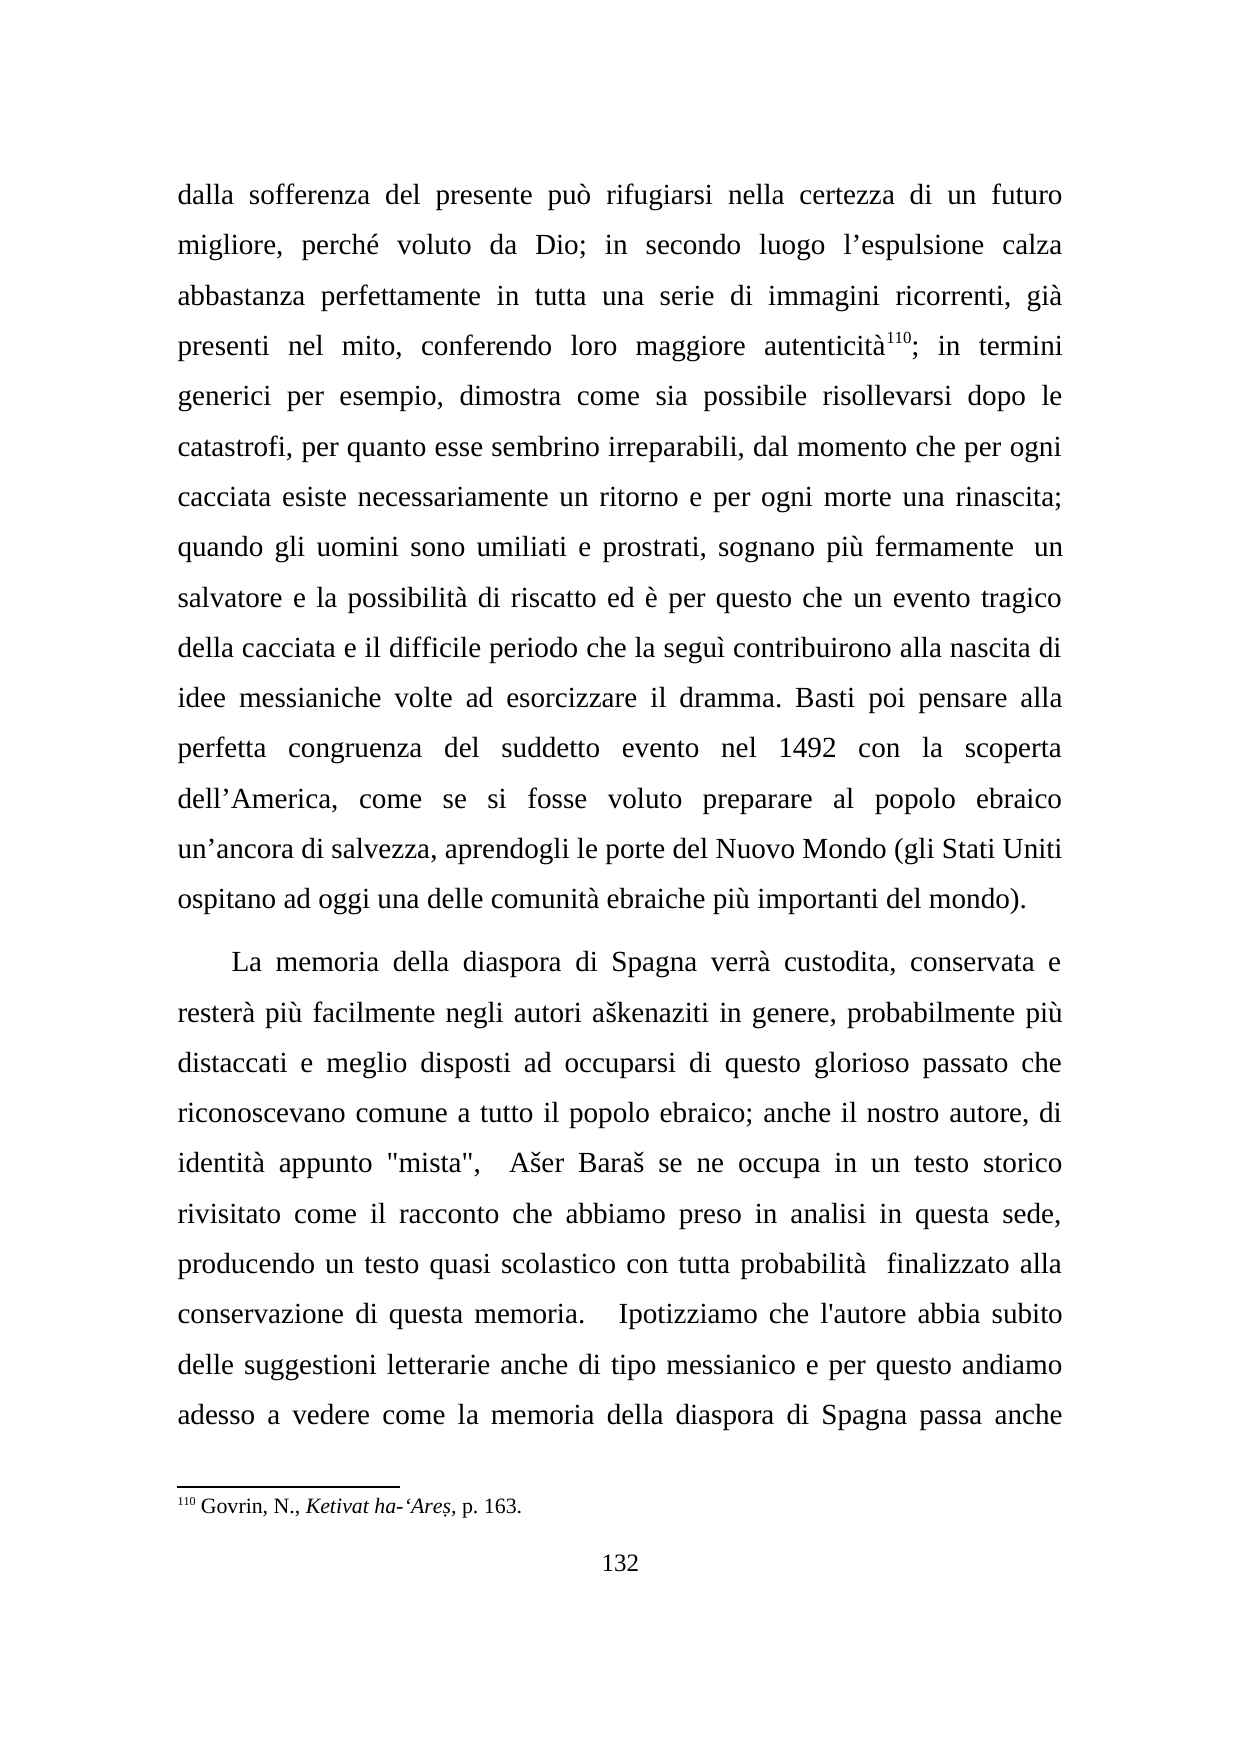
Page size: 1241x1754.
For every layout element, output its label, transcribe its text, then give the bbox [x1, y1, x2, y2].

text dalla sofferenza del presente può rifugiarsi nella certezza di un futuro migliore, perché voluto da Dio; in secondo luogo l’espulsione calza abbastanza perfettamente in tutta una serie di immagini ricorrenti, già presenti nel mito, conferendo loro maggiore autenticità; in termini generici per esempio, dimostra come sia possibile risollevarsi dopo le catastrofi, per quanto esse sembrino irreparabili, dal momento che per ogni cacciata esiste necessariamente un ritorno e per ogni morte una rinascita; quando gli uomini sono umiliati e prostrati, sognano più fermamente un salvatore e la possibilità di riscatto ed è per questo che un evento tragico della cacciata e il difficile periodo che la seguì contribuirono alla nascita di idee messianiche volte ad esorcizzare il dramma. Basti poi pensare alla perfetta congruenza del suddetto evento nel 1492 con la scoperta dell’America, come se si fosse voluto preparare al popolo ebraico un’ancora di salvezza, aprendogli le porte del Nuovo Mondo (gli Stati Uniti ospitano ad oggi una delle comunità ebraiche più importanti del mondo). [177, 177, 1063, 915]
text Govrin, N., Ketivat ha-‘Areṣ, p. 163. [177, 1493, 1063, 1518]
text La memoria della diaspora di Spagna verrà custodita, conservata e resterà più facilmente negli autori aškenaziti in genere, probabilmente più distaccati e meglio disposti ad occuparsi di questo glorioso passato che riconoscevano comune a tutto il popolo ebraico; anche il nostro autore, di identità appunto "mista", Ašer Baraš se ne occupa in un testo storico rivisitato come il racconto che abbiamo preso in analisi in questa sede, producendo un testo quasi scolastico con tutta probabilità finalizzato alla conservazione di questa memoria. Ipotizziamo che l'autore abbia subito delle suggestioni letterarie anche di tipo messianico e per questo andiamo adesso a vedere come la memoria della diaspora di Spagna passa anche [177, 944, 1063, 1431]
